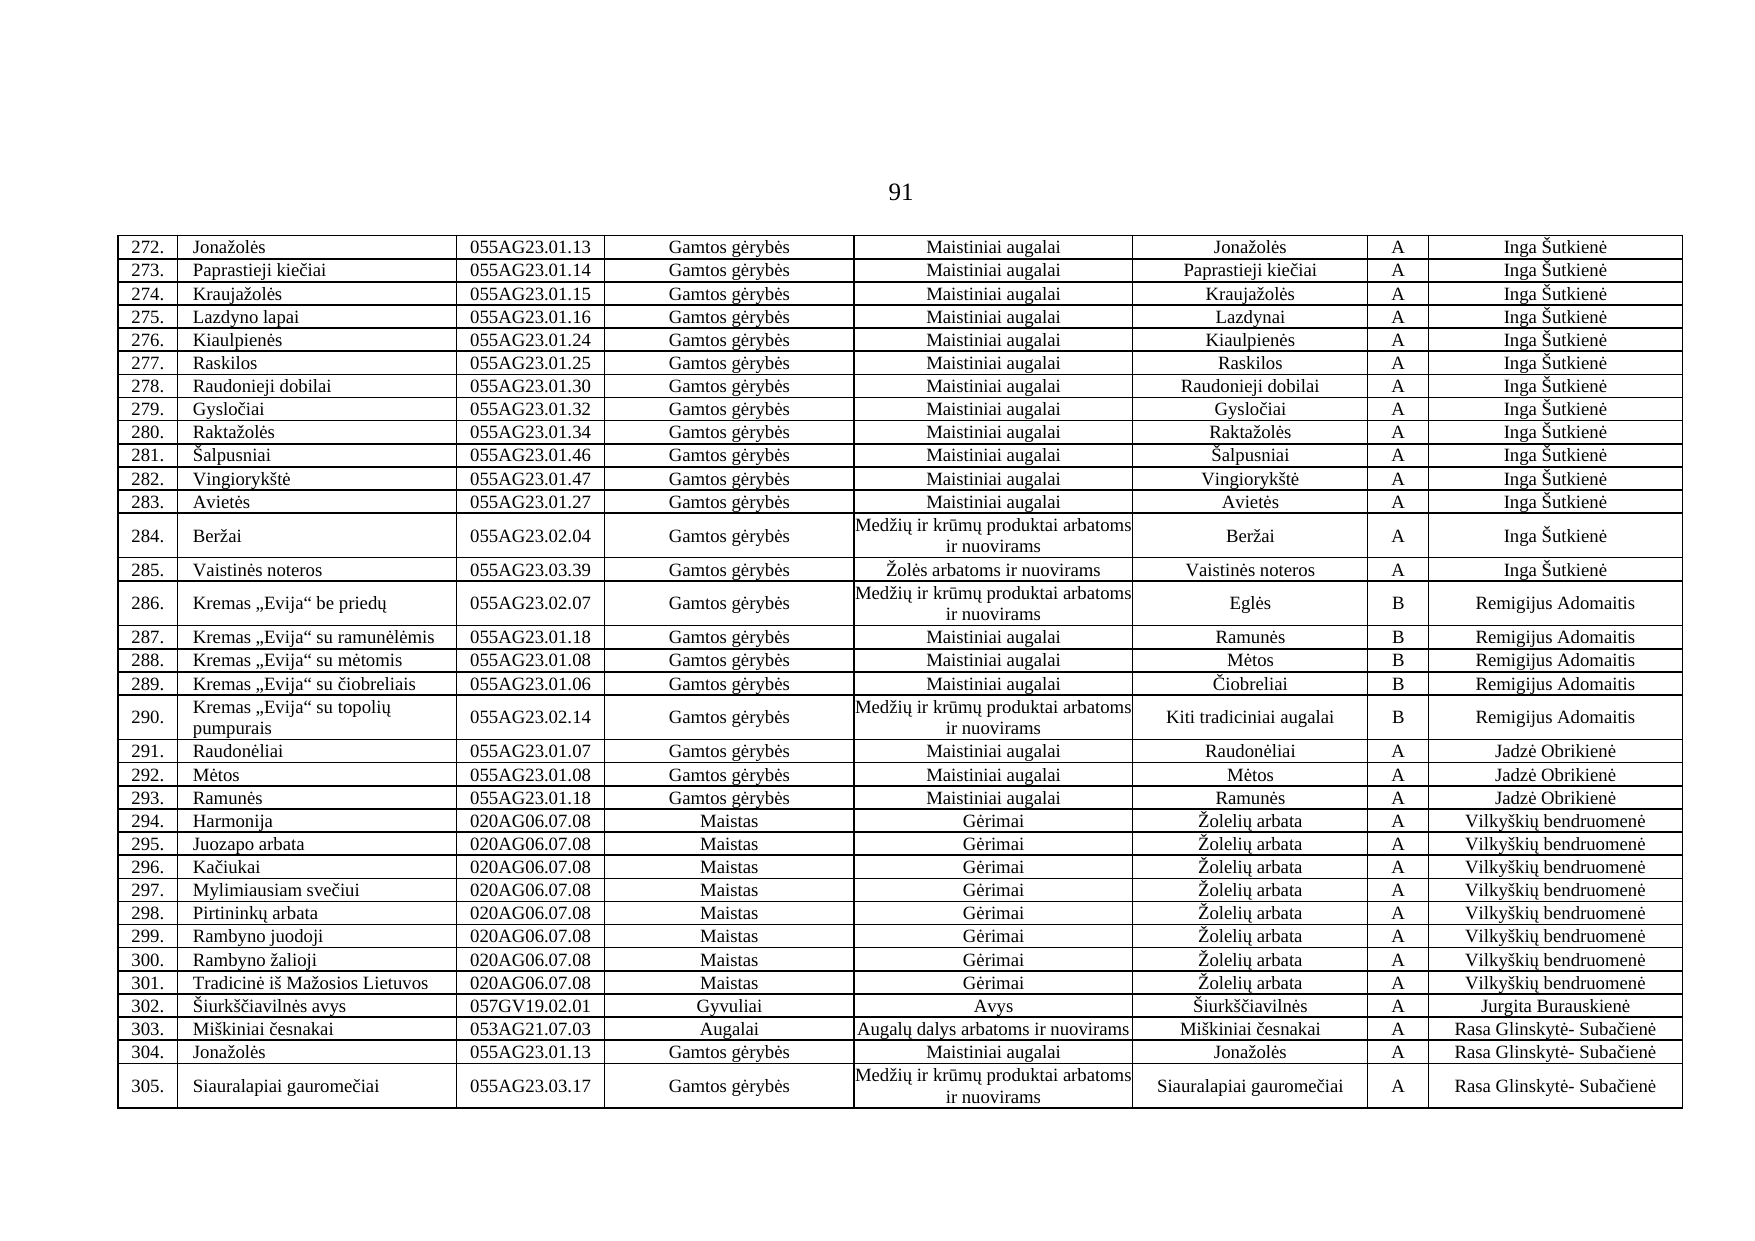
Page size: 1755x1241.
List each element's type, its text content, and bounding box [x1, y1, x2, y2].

table_cell Maistas [605, 948, 853, 970]
table_cell Vilkyškių bendruomenė [1429, 948, 1682, 970]
table_cell Vingiorykštė [178, 468, 456, 489]
table_cell Gamtos gėrybės [605, 1064, 853, 1107]
table_cell Inga Šutkienė [1429, 375, 1682, 397]
table_cell Harmonija [178, 810, 456, 831]
table_cell Šiurkščiavilnės avys [178, 995, 456, 1016]
table_cell 055AG23.01.27 [457, 491, 604, 512]
table_cell 055AG23.01.18 [457, 626, 604, 648]
table_cell Maistiniai augalai [855, 283, 1132, 304]
table_cell Rambyno juodoji [178, 925, 456, 947]
table_cell Žolelių arbata [1133, 902, 1367, 924]
table_cell Šiurkščiavilnės [1133, 995, 1367, 1016]
table_cell Paprastieji kiečiai [178, 260, 456, 281]
table_cell Gamtos gėrybės [605, 236, 853, 258]
table_cell Maistiniai augalai [855, 787, 1132, 808]
table_cell Jonažolės [178, 236, 456, 258]
table_cell 020AG06.07.08 [457, 948, 604, 970]
table_cell Maistiniai augalai [855, 260, 1132, 281]
table_cell A [1368, 879, 1428, 901]
table_cell A [1368, 995, 1428, 1016]
table_cell Jonažolės [178, 1041, 456, 1062]
table_cell Šalpusniai [178, 445, 456, 466]
table_cell Avietės [178, 491, 456, 512]
table_cell Mėtos [1133, 650, 1367, 671]
table_cell 055AG23.01.30 [457, 375, 604, 397]
table_cell Augalų dalys arbatoms ir nuovirams [855, 1018, 1132, 1039]
table_cell 276. [119, 329, 177, 350]
table_cell Žolelių arbata [1133, 879, 1367, 901]
table_cell A [1368, 398, 1428, 420]
table_cell Žolelių arbata [1133, 972, 1367, 993]
table_cell Gamtos gėrybės [605, 491, 853, 512]
table_cell A [1368, 1018, 1428, 1039]
table_cell A [1368, 283, 1428, 304]
table_cell 296. [119, 856, 177, 877]
table_cell Rasa Glinskytė- Subačienė [1429, 1018, 1682, 1039]
table_cell 304. [119, 1041, 177, 1062]
table_cell Rasa Glinskytė- Subačienė [1429, 1041, 1682, 1062]
table_cell Avietės [1133, 491, 1367, 512]
table_cell Žolelių arbata [1133, 833, 1367, 854]
table_cell 290. [119, 696, 177, 739]
table_cell 055AG23.01.34 [457, 421, 604, 443]
table_cell Mėtos [178, 763, 456, 785]
table_cell Gamtos gėrybės [605, 421, 853, 443]
table_cell Remigijus Adomaitis [1429, 582, 1682, 625]
table_cell Kremas „Evija“ su ramunėlėmis [178, 626, 456, 648]
table_cell 294. [119, 810, 177, 831]
table_cell Kiti tradiciniai augalai [1133, 696, 1367, 739]
table_cell Maistiniai augalai [855, 375, 1132, 397]
table_cell Maistiniai augalai [855, 740, 1132, 762]
table_cell Čiobreliai [1133, 673, 1367, 694]
table_cell 020AG06.07.08 [457, 856, 604, 877]
table_cell A [1368, 787, 1428, 808]
table_cell Maistas [605, 833, 853, 854]
table_cell 055AG23.01.13 [457, 236, 604, 258]
table_cell Inga Šutkienė [1429, 260, 1682, 281]
table_cell Raudonieji dobilai [178, 375, 456, 397]
table_cell 055AG23.01.46 [457, 445, 604, 466]
table_cell Inga Šutkienė [1429, 329, 1682, 350]
table_cell Žolelių arbata [1133, 925, 1367, 947]
table_cell Medžių ir krūmų produktai arbatoms ir nuovirams [855, 582, 1132, 625]
table_cell Gysločiai [1133, 398, 1367, 420]
table_cell B [1368, 696, 1428, 739]
table_cell Gamtos gėrybės [605, 283, 853, 304]
table_cell Gamtos gėrybės [605, 329, 853, 350]
table_cell 286. [119, 582, 177, 625]
table_cell Inga Šutkienė [1429, 236, 1682, 258]
table_cell Maistas [605, 810, 853, 831]
table_cell Vilkyškių bendruomenė [1429, 856, 1682, 877]
table_cell Gamtos gėrybės [605, 673, 853, 694]
table_cell Beržai [1133, 514, 1367, 557]
table_cell Jonažolės [1133, 1041, 1367, 1062]
table_cell B [1368, 650, 1428, 671]
table_cell Gamtos gėrybės [605, 650, 853, 671]
table_cell Vilkyškių bendruomenė [1429, 833, 1682, 854]
table_cell Vilkyškių bendruomenė [1429, 902, 1682, 924]
table_cell Gamtos gėrybės [605, 514, 853, 557]
table_cell 278. [119, 375, 177, 397]
table_cell Miškiniai česnakai [178, 1018, 456, 1039]
table_cell Ramunės [1133, 626, 1367, 648]
table_cell 055AG23.01.32 [457, 398, 604, 420]
table_cell Raskilos [1133, 352, 1367, 373]
table_cell Maistiniai augalai [855, 306, 1132, 327]
table_cell Ramunės [178, 787, 456, 808]
table_cell Gamtos gėrybės [605, 558, 853, 580]
table_cell B [1368, 626, 1428, 648]
table_cell Gėrimai [855, 856, 1132, 877]
table_cell 055AG23.01.18 [457, 787, 604, 808]
table_cell Maistas [605, 925, 853, 947]
table_cell 295. [119, 833, 177, 854]
table_cell 300. [119, 948, 177, 970]
table_cell Gamtos gėrybės [605, 787, 853, 808]
table_cell Mylimiausiam svečiui [178, 879, 456, 901]
table_cell Jurgita Burauskienė [1429, 995, 1682, 1016]
table_cell 055AG23.03.39 [457, 558, 604, 580]
table_cell Gamtos gėrybės [605, 740, 853, 762]
table_cell Miškiniai česnakai [1133, 1018, 1367, 1039]
table_cell Remigijus Adomaitis [1429, 650, 1682, 671]
table_cell Kraujažolės [1133, 283, 1367, 304]
table_cell Gysločiai [178, 398, 456, 420]
table_cell Mėtos [1133, 763, 1367, 785]
table_cell Lazdyno lapai [178, 306, 456, 327]
table_cell Maistas [605, 902, 853, 924]
table_cell A [1368, 306, 1428, 327]
table_cell 055AG23.01.14 [457, 260, 604, 281]
table_cell 285. [119, 558, 177, 580]
table_cell 302. [119, 995, 177, 1016]
table_cell Vilkyškių bendruomenė [1429, 810, 1682, 831]
table_cell 055AG23.01.08 [457, 650, 604, 671]
table_cell Gėrimai [855, 810, 1132, 831]
table_cell Gėrimai [855, 925, 1132, 947]
table_cell 055AG23.01.06 [457, 673, 604, 694]
table_cell Kiaulpienės [1133, 329, 1367, 350]
table_cell A [1368, 468, 1428, 489]
table_cell Maistiniai augalai [855, 763, 1132, 785]
table_cell A [1368, 445, 1428, 466]
table_cell Kremas „Evija“ su čiobreliais [178, 673, 456, 694]
table_cell 277. [119, 352, 177, 373]
table_cell A [1368, 763, 1428, 785]
table_cell 305. [119, 1064, 177, 1107]
table_cell 055AG23.01.13 [457, 1041, 604, 1062]
table_cell Maistiniai augalai [855, 650, 1132, 671]
table_cell 289. [119, 673, 177, 694]
table_cell Vaistinės noteros [178, 558, 456, 580]
table_cell Maistas [605, 856, 853, 877]
table_cell A [1368, 421, 1428, 443]
table_cell Jadzė Obrikienė [1429, 740, 1682, 762]
table_cell Beržai [178, 514, 456, 557]
table_cell Raktažolės [178, 421, 456, 443]
table_cell Siauralapiai gauromečiai [1133, 1064, 1367, 1107]
table_cell A [1368, 972, 1428, 993]
table_cell 288. [119, 650, 177, 671]
table_cell Šalpusniai [1133, 445, 1367, 466]
table_cell Žolės arbatoms ir nuovirams [855, 558, 1132, 580]
table_cell Jonažolės [1133, 236, 1367, 258]
table_cell 280. [119, 421, 177, 443]
table_cell 020AG06.07.08 [457, 902, 604, 924]
table_cell 020AG06.07.08 [457, 925, 604, 947]
table_cell Raktažolės [1133, 421, 1367, 443]
table_cell Inga Šutkienė [1429, 352, 1682, 373]
table_cell Gamtos gėrybės [605, 260, 853, 281]
table_cell Siauralapiai gauromečiai [178, 1064, 456, 1107]
table_cell 299. [119, 925, 177, 947]
table_cell 020AG06.07.08 [457, 810, 604, 831]
table_cell Maistiniai augalai [855, 673, 1132, 694]
table_cell A [1368, 352, 1428, 373]
table_cell 291. [119, 740, 177, 762]
table_cell Žolelių arbata [1133, 948, 1367, 970]
table_cell A [1368, 740, 1428, 762]
table_cell Maistiniai augalai [855, 1041, 1132, 1062]
table_cell Paprastieji kiečiai [1133, 260, 1367, 281]
table_cell Maistiniai augalai [855, 352, 1132, 373]
table_cell 282. [119, 468, 177, 489]
table_cell 055AG23.01.16 [457, 306, 604, 327]
table_cell Maistiniai augalai [855, 626, 1132, 648]
table_cell 055AG23.02.07 [457, 582, 604, 625]
table_cell Gėrimai [855, 879, 1132, 901]
table_cell A [1368, 514, 1428, 557]
table_cell A [1368, 260, 1428, 281]
table_cell Maistiniai augalai [855, 398, 1132, 420]
table_cell Maistas [605, 879, 853, 901]
table_cell Gyvuliai [605, 995, 853, 1016]
table_cell A [1368, 902, 1428, 924]
table_cell B [1368, 582, 1428, 625]
table_cell Gamtos gėrybės [605, 696, 853, 739]
table_cell Vilkyškių bendruomenė [1429, 879, 1682, 901]
table_cell Gamtos gėrybės [605, 626, 853, 648]
table_cell 275. [119, 306, 177, 327]
table_cell 055AG23.01.15 [457, 283, 604, 304]
table_cell Rambyno žalioji [178, 948, 456, 970]
table_cell 055AG23.03.17 [457, 1064, 604, 1107]
table_cell Gamtos gėrybės [605, 352, 853, 373]
table_cell Eglės [1133, 582, 1367, 625]
table_cell Jadzė Obrikienė [1429, 787, 1682, 808]
table_cell Lazdynai [1133, 306, 1367, 327]
table_cell Kremas „Evija“ su topolių pumpurais [178, 696, 456, 739]
table_cell 293. [119, 787, 177, 808]
table_cell Gėrimai [855, 948, 1132, 970]
table_cell Raudonieji dobilai [1133, 375, 1367, 397]
table_cell Gamtos gėrybės [605, 445, 853, 466]
table_cell Inga Šutkienė [1429, 491, 1682, 512]
table_cell Remigijus Adomaitis [1429, 696, 1682, 739]
table_cell Rasa Glinskytė- Subačienė [1429, 1064, 1682, 1107]
table_cell Medžių ir krūmų produktai arbatoms ir nuovirams [855, 1064, 1132, 1107]
table_cell Jadzė Obrikienė [1429, 763, 1682, 785]
table_cell Maistiniai augalai [855, 329, 1132, 350]
table_cell Inga Šutkienė [1429, 445, 1682, 466]
table_cell Inga Šutkienė [1429, 514, 1682, 557]
table_cell Augalai [605, 1018, 853, 1039]
table_cell 279. [119, 398, 177, 420]
table_cell Gamtos gėrybės [605, 398, 853, 420]
table_cell 281. [119, 445, 177, 466]
table_cell A [1368, 810, 1428, 831]
table_cell A [1368, 236, 1428, 258]
table_cell A [1368, 856, 1428, 877]
table_cell Remigijus Adomaitis [1429, 673, 1682, 694]
table_cell 020AG06.07.08 [457, 972, 604, 993]
table_cell Žolelių arbata [1133, 810, 1367, 831]
table_cell Raskilos [178, 352, 456, 373]
table_cell A [1368, 1041, 1428, 1062]
table_cell B [1368, 673, 1428, 694]
table_cell 273. [119, 260, 177, 281]
table_cell Maistiniai augalai [855, 445, 1132, 466]
table_cell Maistiniai augalai [855, 491, 1132, 512]
table_cell 287. [119, 626, 177, 648]
table_cell 272. [119, 236, 177, 258]
table_cell Gėrimai [855, 972, 1132, 993]
table_cell 055AG23.01.24 [457, 329, 604, 350]
table_cell Juozapo arbata [178, 833, 456, 854]
table_cell 292. [119, 763, 177, 785]
table_cell Gamtos gėrybės [605, 763, 853, 785]
table_cell 055AG23.01.25 [457, 352, 604, 373]
table_cell Gamtos gėrybės [605, 306, 853, 327]
table_cell Maistiniai augalai [855, 468, 1132, 489]
table_cell Vilkyškių bendruomenė [1429, 972, 1682, 993]
table_cell Raudonėliai [178, 740, 456, 762]
table_cell A [1368, 833, 1428, 854]
table_cell A [1368, 491, 1428, 512]
table_cell A [1368, 925, 1428, 947]
table_cell Gėrimai [855, 902, 1132, 924]
table_cell Gėrimai [855, 833, 1132, 854]
table_cell 298. [119, 902, 177, 924]
table_cell Vingiorykštė [1133, 468, 1367, 489]
table_cell Tradicinė iš Mažosios Lietuvos [178, 972, 456, 993]
table_cell A [1368, 375, 1428, 397]
table_cell Gamtos gėrybės [605, 468, 853, 489]
table_cell Remigijus Adomaitis [1429, 626, 1682, 648]
table_cell Žolelių arbata [1133, 856, 1367, 877]
table_cell Kremas „Evija“ be priedų [178, 582, 456, 625]
table_cell Inga Šutkienė [1429, 468, 1682, 489]
table_cell 057GV19.02.01 [457, 995, 604, 1016]
table_cell Inga Šutkienė [1429, 398, 1682, 420]
table_cell 055AG23.02.14 [457, 696, 604, 739]
table_cell Vaistinės noteros [1133, 558, 1367, 580]
table_cell Kačiukai [178, 856, 456, 877]
table_cell A [1368, 1064, 1428, 1107]
table_cell Gamtos gėrybės [605, 582, 853, 625]
table_cell Inga Šutkienė [1429, 558, 1682, 580]
table_cell 020AG06.07.08 [457, 833, 604, 854]
table_cell 297. [119, 879, 177, 901]
table_cell Inga Šutkienė [1429, 283, 1682, 304]
table_cell Kraujažolės [178, 283, 456, 304]
table_cell A [1368, 948, 1428, 970]
table_cell 301. [119, 972, 177, 993]
table_cell 020AG06.07.08 [457, 879, 604, 901]
table_cell 283. [119, 491, 177, 512]
table_cell Gamtos gėrybės [605, 1041, 853, 1062]
table_cell 274. [119, 283, 177, 304]
table_cell A [1368, 329, 1428, 350]
table_cell Inga Šutkienė [1429, 306, 1682, 327]
table_cell Maistiniai augalai [855, 421, 1132, 443]
table_cell Inga Šutkienė [1429, 421, 1682, 443]
table_cell Kiaulpienės [178, 329, 456, 350]
table_cell Gamtos gėrybės [605, 375, 853, 397]
table_cell Medžių ir krūmų produktai arbatoms ir nuovirams [855, 514, 1132, 557]
table_cell Raudonėliai [1133, 740, 1367, 762]
table_cell Maistas [605, 972, 853, 993]
table_cell Avys [855, 995, 1132, 1016]
table_cell 055AG23.01.08 [457, 763, 604, 785]
table_cell 303. [119, 1018, 177, 1039]
table_cell Ramunės [1133, 787, 1367, 808]
table_cell 055AG23.01.07 [457, 740, 604, 762]
table_cell Kremas „Evija“ su mėtomis [178, 650, 456, 671]
table_cell Pirtininkų arbata [178, 902, 456, 924]
table_cell 053AG21.07.03 [457, 1018, 604, 1039]
table_cell 284. [119, 514, 177, 557]
table_cell Maistiniai augalai [855, 236, 1132, 258]
table_cell 055AG23.01.47 [457, 468, 604, 489]
table_cell A [1368, 558, 1428, 580]
table_cell Medžių ir krūmų produktai arbatoms ir nuovirams [855, 696, 1132, 739]
table_cell 055AG23.02.04 [457, 514, 604, 557]
table_cell Vilkyškių bendruomenė [1429, 925, 1682, 947]
